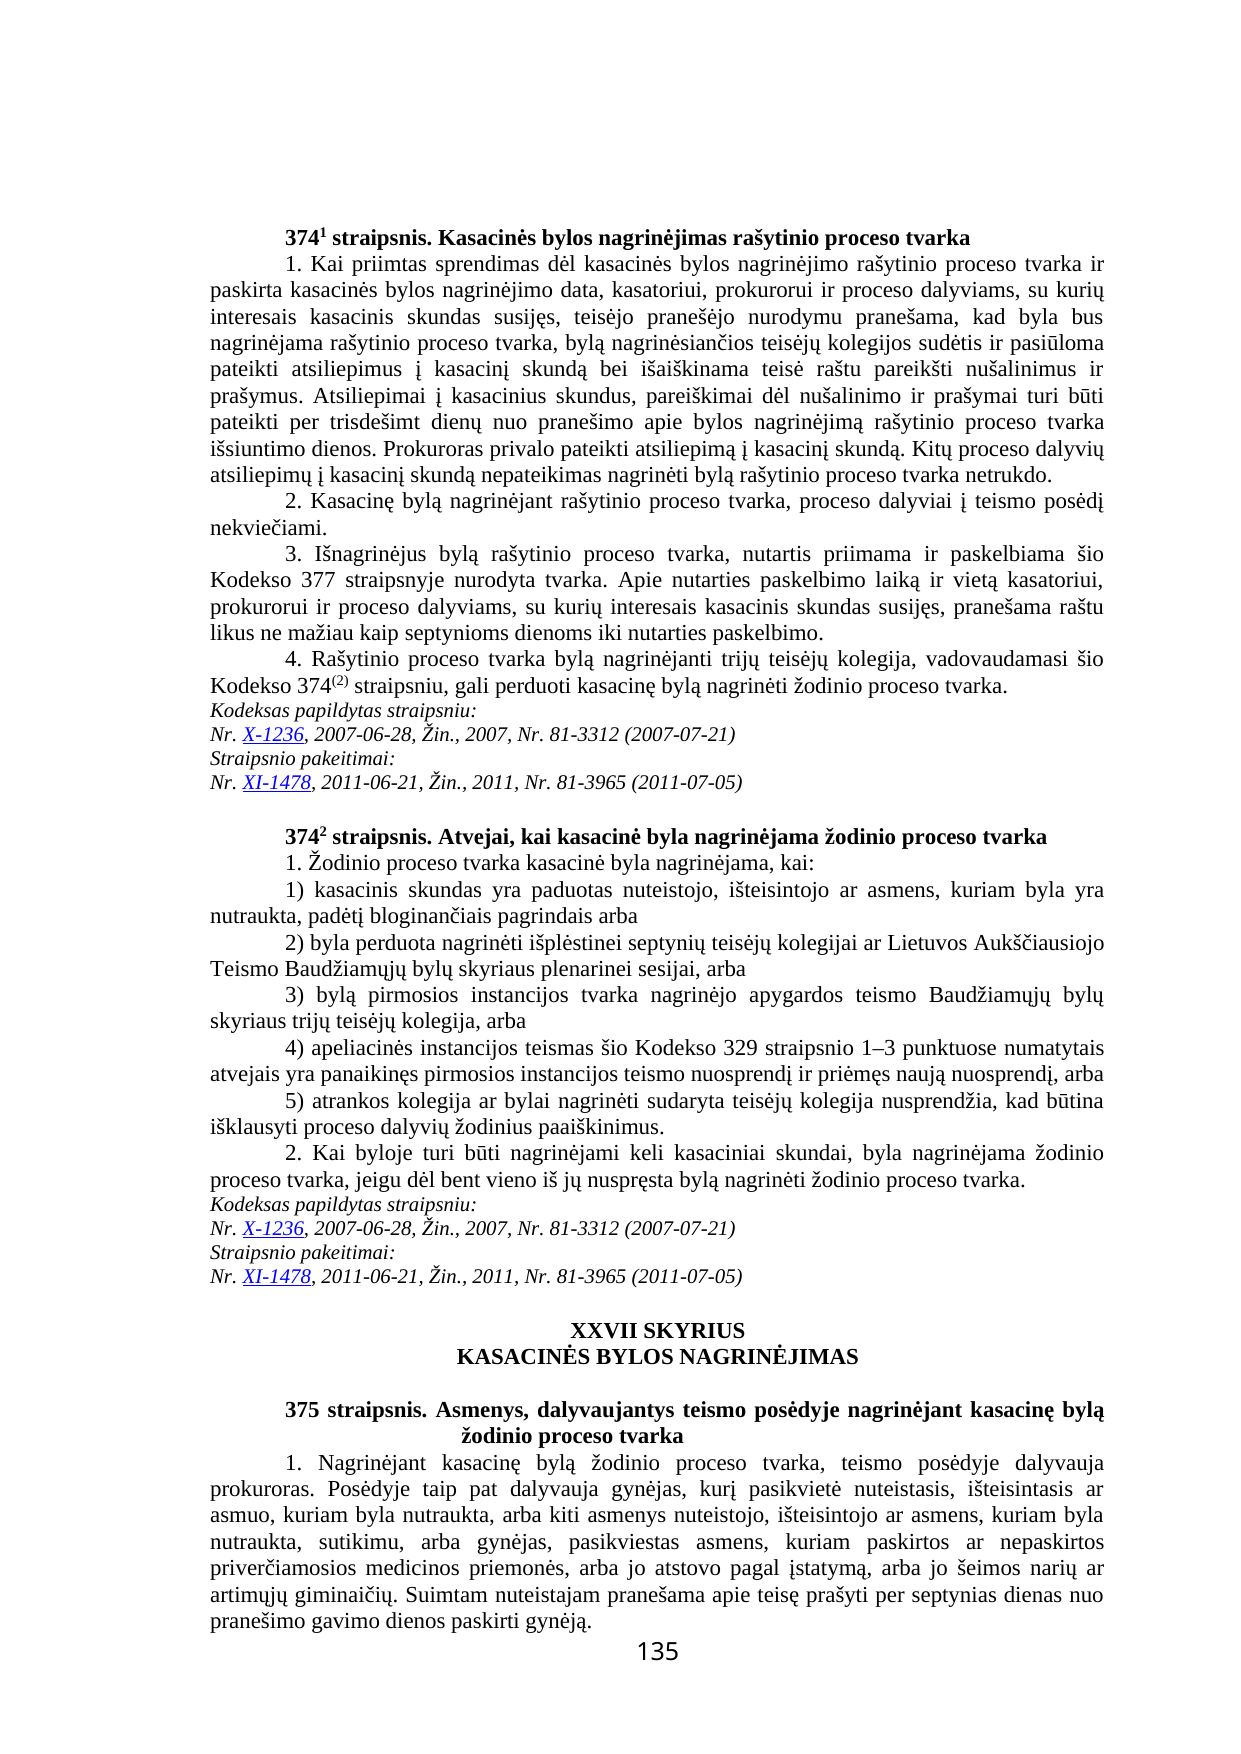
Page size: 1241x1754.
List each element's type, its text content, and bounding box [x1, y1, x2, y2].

text 4. Rašytinio proceso tvarka bylą nagrinėjanti trijų teisėjų kolegija, vadovaudamasi šio Kodekso 374(2) straipsniu, gali perduoti kasacinę bylą nagrinėti žodinio proceso tvarka. [210, 645, 1106, 698]
text Kodeksas papildytas straipsniu: [210, 698, 1106, 722]
text 4) apeliacinės instancijos teismas šio Kodekso 329 straipsnio 1–3 punktuose numatytais atvejais yra panaikinęs pirmosios instancijos teismo nuosprendį ir priėmęs naują nuosprendį, arba [210, 1034, 1106, 1087]
text 1. Kai priimtas sprendimas dėl kasacinės bylos nagrinėjimo rašytinio proceso tvarka ir paskirta kasacinės bylos nagrinėjimo data, kasatoriui, prokurorui ir proceso dalyviams, su kurių interesais kasacinis skundas susijęs, teisėjo pranešėjo nurodymu pranešama, kad byla bus nagrinėjama rašytinio proceso tvarka, bylą nagrinėsiančios teisėjų kolegijos sudėtis ir pasiūloma pateikti atsiliepimus į kasacinį skundą bei išaiškinama teisė raštu pareikšti nušalinimus ir prašymus. Atsiliepimai į kasacinius skundus, pareiškimai dėl nušalinimo ir prašymai turi būti pateikti per trisdešimt dienų nuo pranešimo apie bylos nagrinėjimą rašytinio proceso tvarka išsiuntimo dienos. Prokuroras privalo pateikti atsiliepimą į kasacinį skundą. Kitų proceso dalyvių atsiliepimų į kasacinį skundą nepateikimas nagrinėti bylą rašytinio proceso tvarka netrukdo. [210, 250, 1106, 487]
text 375 straipsnis. Asmenys, dalyvaujantys teismo posėdyje nagrinėjant kasacinę bylą žodinio proceso tvarka [285, 1396, 1106, 1449]
text 5) atrankos kolegija ar bylai nagrinėti sudaryta teisėjų kolegija nusprendžia, kad būtina išklausyti proceso dalyvių žodinius paaiškinimus. [210, 1087, 1106, 1139]
text 3742 straipsnis. Atvejai, kai kasacinė byla nagrinėjama žodinio proceso tvarka [285, 823, 1106, 849]
text 2) byla perduota nagrinėti išplėstinei septynių teisėjų kolegijai ar Lietuvos Aukščiausiojo Teismo Baudžiamųjų bylų skyriaus plenarinei sesijai, arba [210, 928, 1106, 981]
text 1. Nagrinėjant kasacinę bylą žodinio proceso tvarka, teismo posėdyje dalyvauja prokuroras. Posėdyje taip pat dalyvauja gynėjas, kurį pasikvietė nuteistasis, išteisintasis ar asmuo, kuriam byla nutraukta, arba kiti asmenys nuteistojo, išteisintojo ar asmens, kuriam byla nutraukta, sutikimu, arba gynėjas, pasikviestas asmens, kuriam paskirtos ar nepaskirtos priverčiamosios medicinos priemonės, arba jo atstovo pagal įstatymą, arba jo šeimos narių ar artimųjų giminaičių. Suimtam nuteistajam pranešama apie teisę prašyti per septynias dienas nuo pranešimo gavimo dienos paskirti gynėją. [210, 1449, 1106, 1633]
text 2. Kai byloje turi būti nagrinėjami keli kasaciniai skundai, byla nagrinėjama žodinio proceso tvarka, jeigu dėl bent vieno iš jų nuspręsta bylą nagrinėti žodinio proceso tvarka. [210, 1139, 1106, 1192]
text Straipsnio pakeitimai: [210, 746, 1106, 770]
text Nr. X-1236, 2007-06-28, Žin., 2007, Nr. 81-3312 (2007-07-21) [210, 1216, 1106, 1240]
text XXVII skyrius [210, 1317, 1106, 1343]
text 1. Žodinio proceso tvarka kasacinė byla nagrinėjama, kai: [210, 849, 1106, 876]
text 3. Išnagrinėjus bylą rašytinio proceso tvarka, nutartis priimama ir paskelbiama šio Kodekso 377 straipsnyje nurodyta tvarka. Apie nutarties paskelbimo laiką ir vietą kasatoriui, prokurorui ir proceso dalyviams, su kurių interesais kasacinis skundas susijęs, pranešama raštu likus ne mažiau kaip septynioms dienoms iki nutarties paskelbimo. [210, 540, 1106, 645]
text Nr. XI-1478, 2011-06-21, Žin., 2011, Nr. 81-3965 (2011-07-05) [210, 770, 1106, 794]
text 2. Kasacinę bylą nagrinėjant rašytinio proceso tvarka, proceso dalyviai į teismo posėdį nekviečiami. [210, 487, 1106, 540]
text 3741 straipsnis. Kasacinės bylos nagrinėjimas rašytinio proceso tvarka [210, 224, 1106, 250]
text Straipsnio pakeitimai: [210, 1240, 1106, 1264]
text Kasacinės bylos nagrinėjimas [210, 1343, 1106, 1370]
text Kodeksas papildytas straipsniu: [210, 1192, 1106, 1216]
text 1) kasacinis skundas yra paduotas nuteistojo, išteisintojo ar asmens, kuriam byla yra nutraukta, padėtį bloginančiais pagrindais arba [210, 876, 1106, 928]
text 3) bylą pirmosios instancijos tvarka nagrinėjo apygardos teismo Baudžiamųjų bylų skyriaus trijų teisėjų kolegija, arba [210, 981, 1106, 1034]
text Nr. XI-1478, 2011-06-21, Žin., 2011, Nr. 81-3965 (2011-07-05) [210, 1264, 1106, 1288]
text Nr. X-1236, 2007-06-28, Žin., 2007, Nr. 81-3312 (2007-07-21) [210, 722, 1106, 746]
